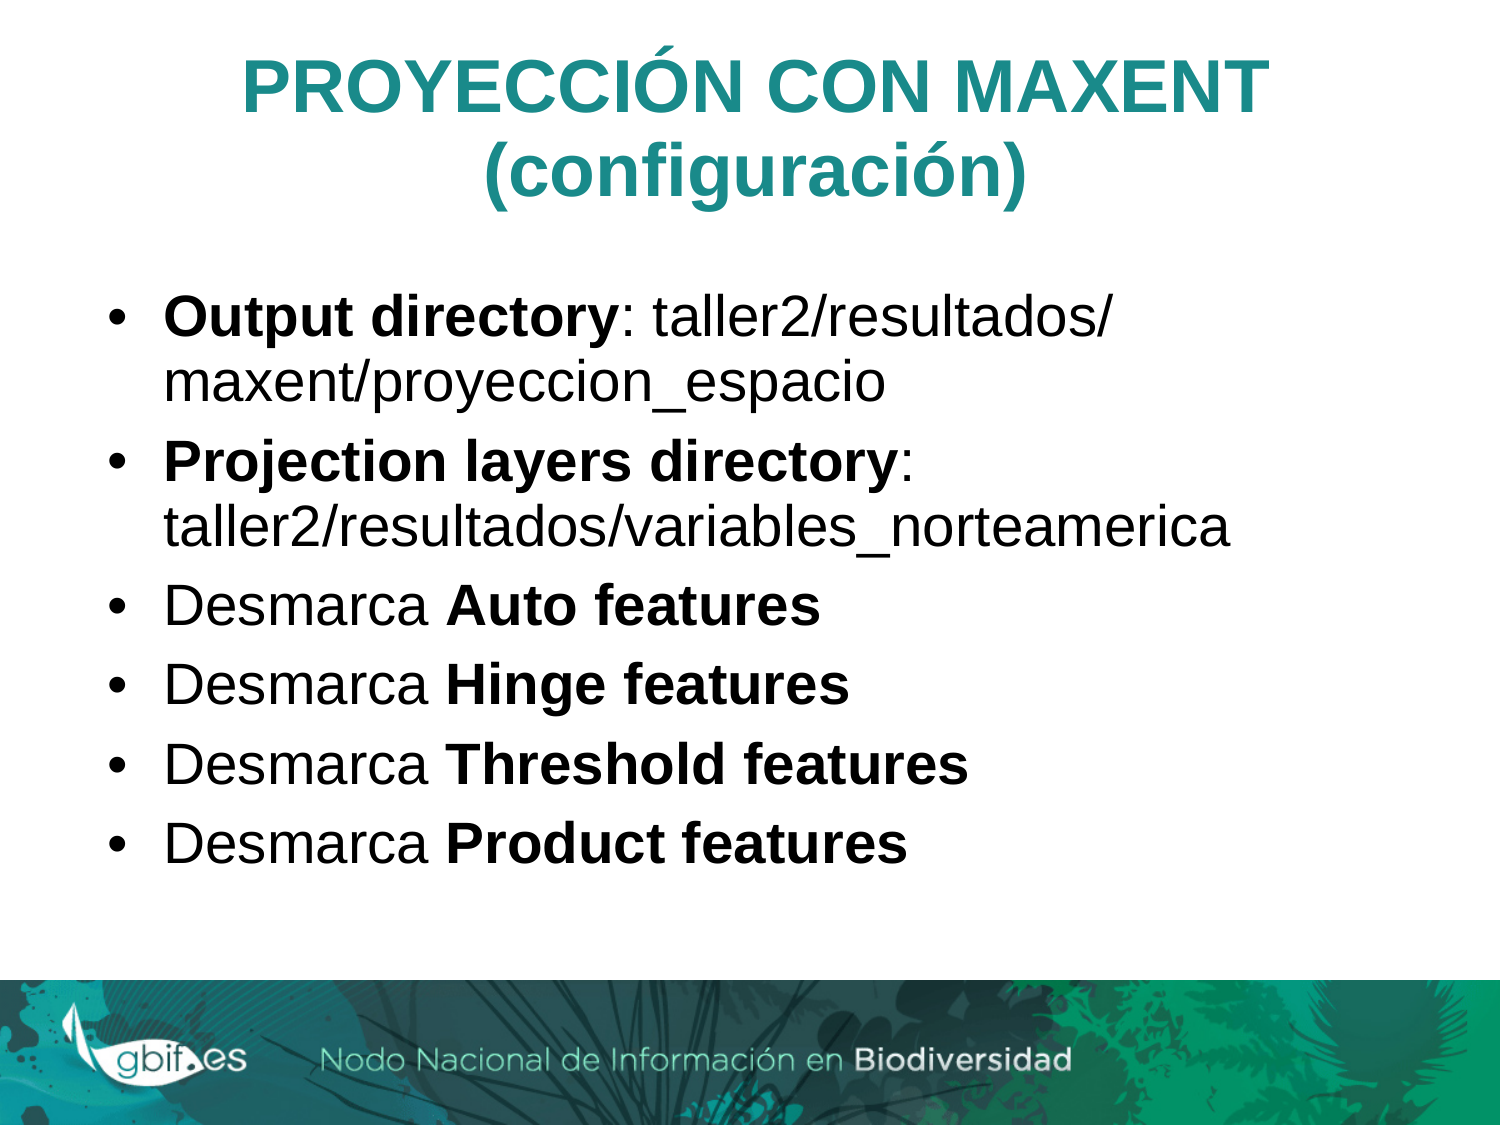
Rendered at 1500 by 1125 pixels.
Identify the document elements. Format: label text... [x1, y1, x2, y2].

title PROYECCIÓN CON MAXENT (configuración) [118, 37, 1394, 221]
list Output directory: taller2/resultados/ maxent/proyeccion_espacio Projection layers directory: taller2/resultados/variables_norteamerica Desmarca Auto features Desmarca Hinge features Desmarca Threshold features Desmarca Product features [92, 276, 1368, 958]
picture [0, 980, 1500, 1125]
